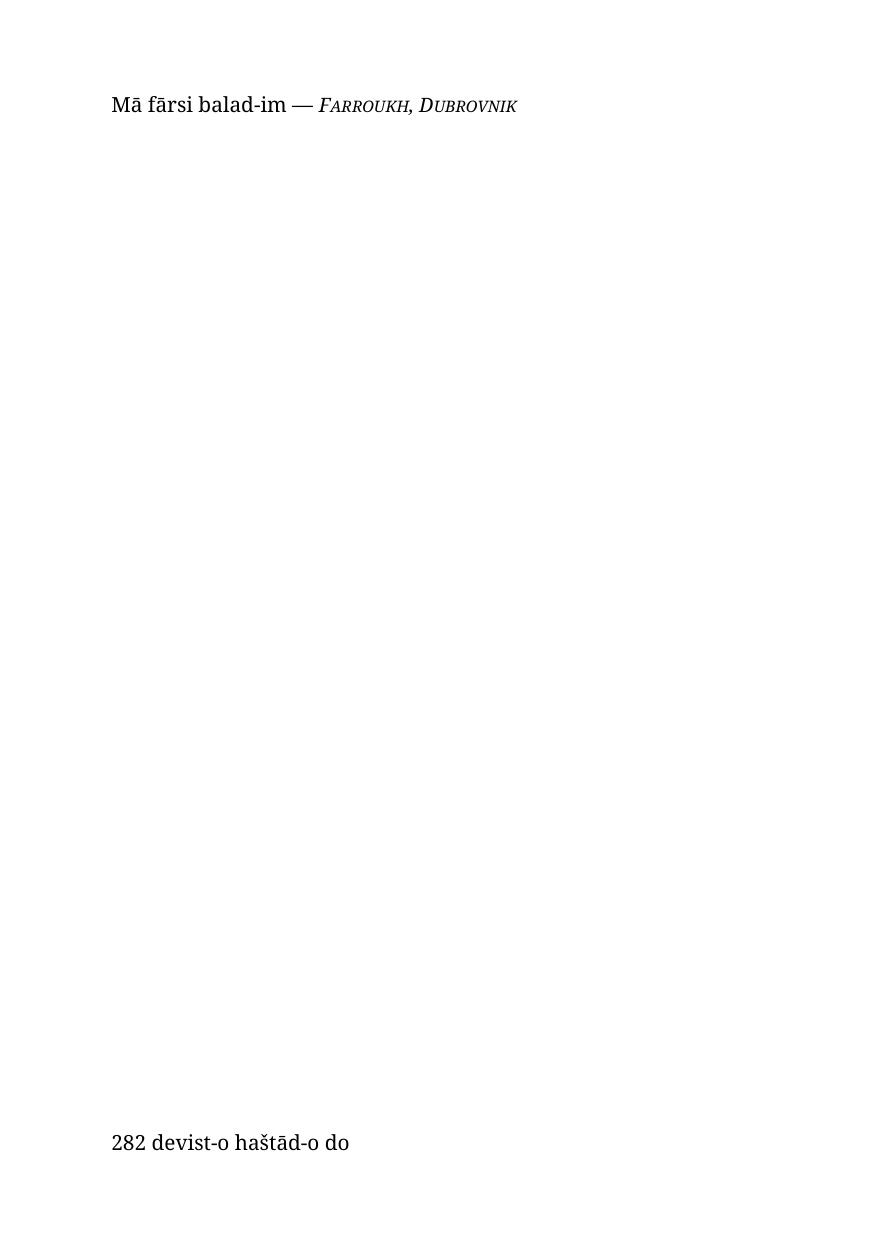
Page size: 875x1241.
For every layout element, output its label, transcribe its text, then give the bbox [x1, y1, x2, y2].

text 282 devist-o haštād-o do [111, 1128, 763, 1157]
